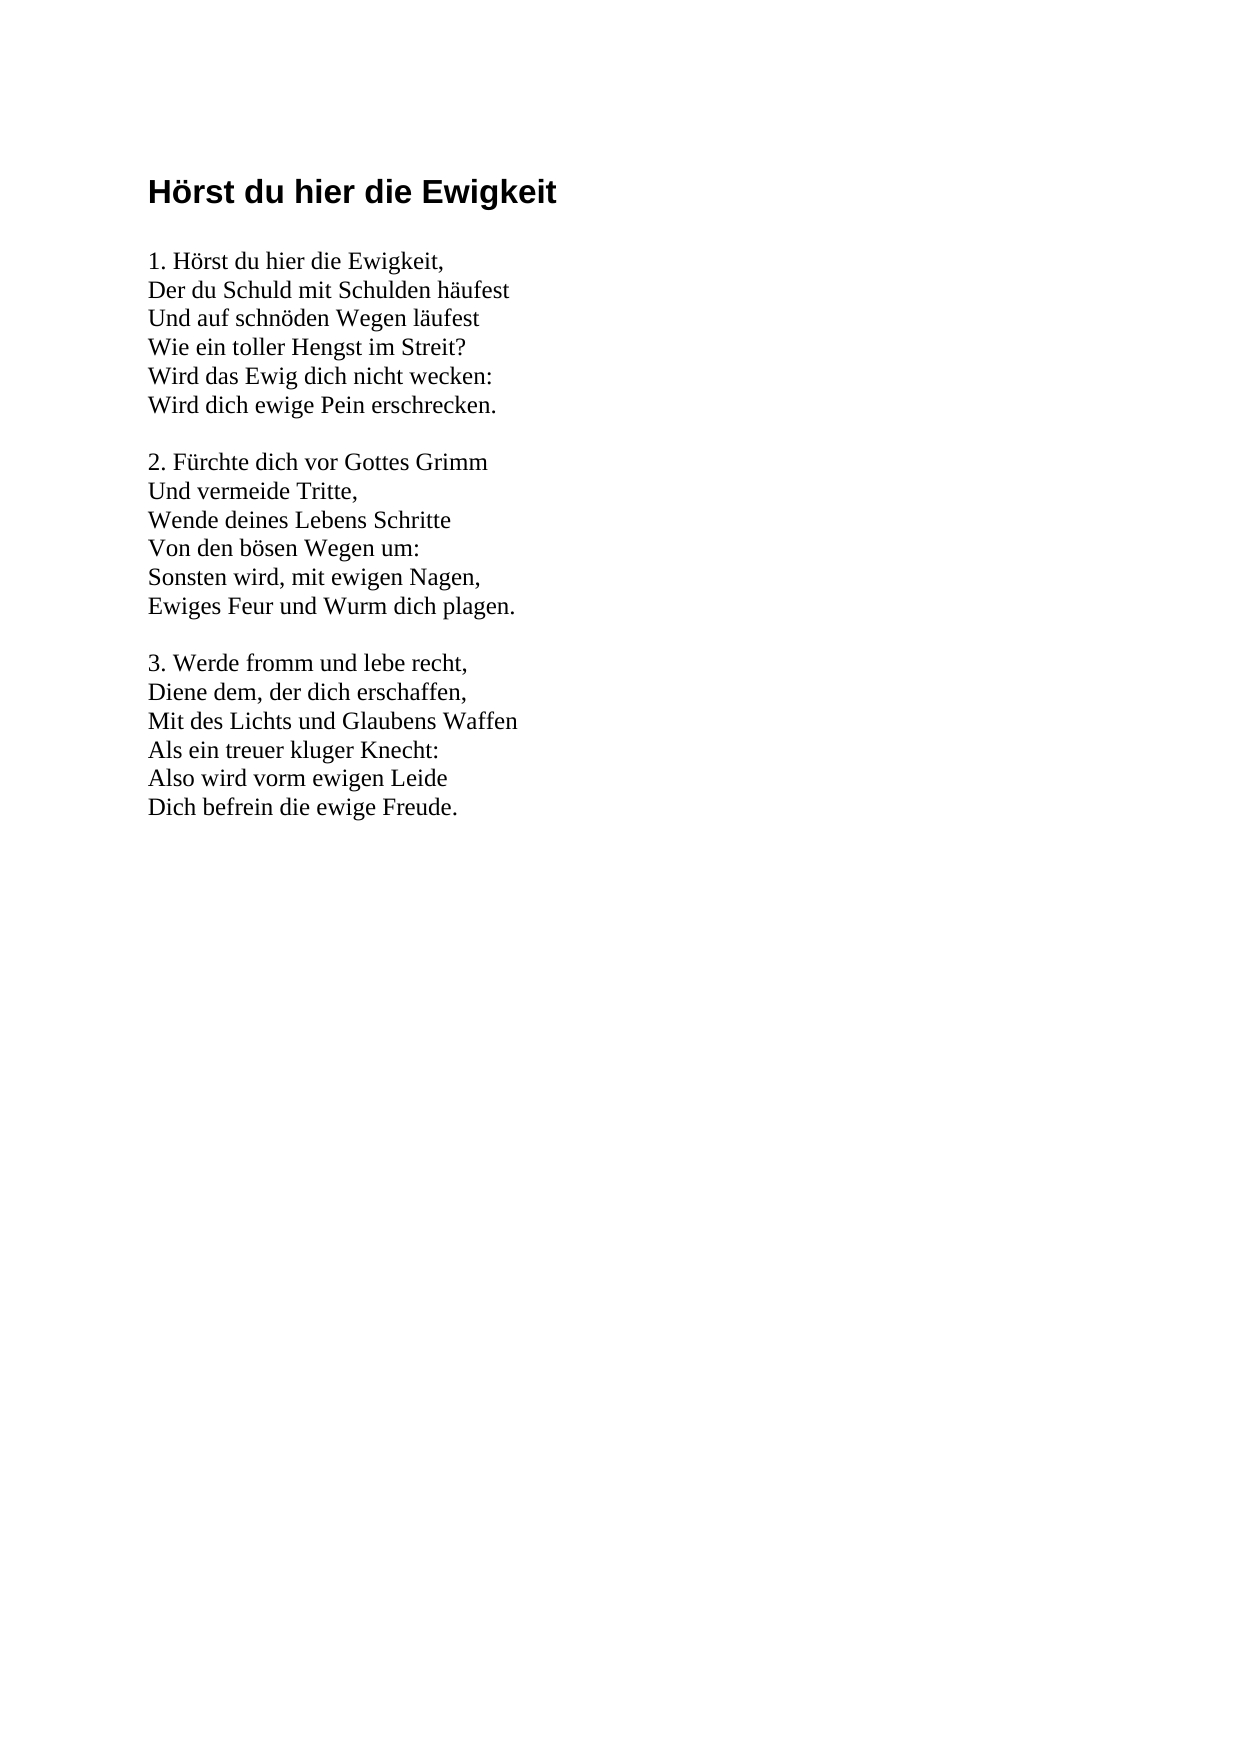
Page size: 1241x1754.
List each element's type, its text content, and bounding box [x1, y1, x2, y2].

text Wird das Ewig dich nicht wecken: [148, 361, 1093, 390]
text Also wird vorm ewigen Leide [148, 763, 1093, 792]
subtitle Hörst du hier die Ewigkeit [148, 173, 1093, 211]
text Wie ein toller Hengst im Streit? [148, 332, 1093, 361]
text Und vermeide Tritte, [148, 476, 1093, 505]
text Als ein treuer kluger Knecht: [148, 735, 1093, 763]
text 2. Fürchte dich vor Gottes Grimm [148, 447, 1093, 476]
text Diene dem, der dich erschaffen, [148, 677, 1093, 706]
text Sonsten wird, mit ewigen Nagen, [148, 562, 1093, 591]
text Und auf schnöden Wegen läufest [148, 303, 1093, 332]
text Dich befrein die ewige Freude. [148, 792, 1093, 821]
text 1. Hörst du hier die Ewigkeit, [148, 246, 1093, 275]
text Wird dich ewige Pein erschrecken. [148, 390, 1093, 418]
text 3. Werde fromm und lebe recht, [148, 648, 1093, 677]
text Wende deines Lebens Schritte [148, 505, 1093, 533]
text Mit des Lichts und Glaubens Waffen [148, 706, 1093, 735]
text Der du Schuld mit Schulden häufest [148, 275, 1093, 303]
text Ewiges Feur und Wurm dich plagen. [148, 591, 1093, 620]
text Von den bösen Wegen um: [148, 533, 1093, 562]
